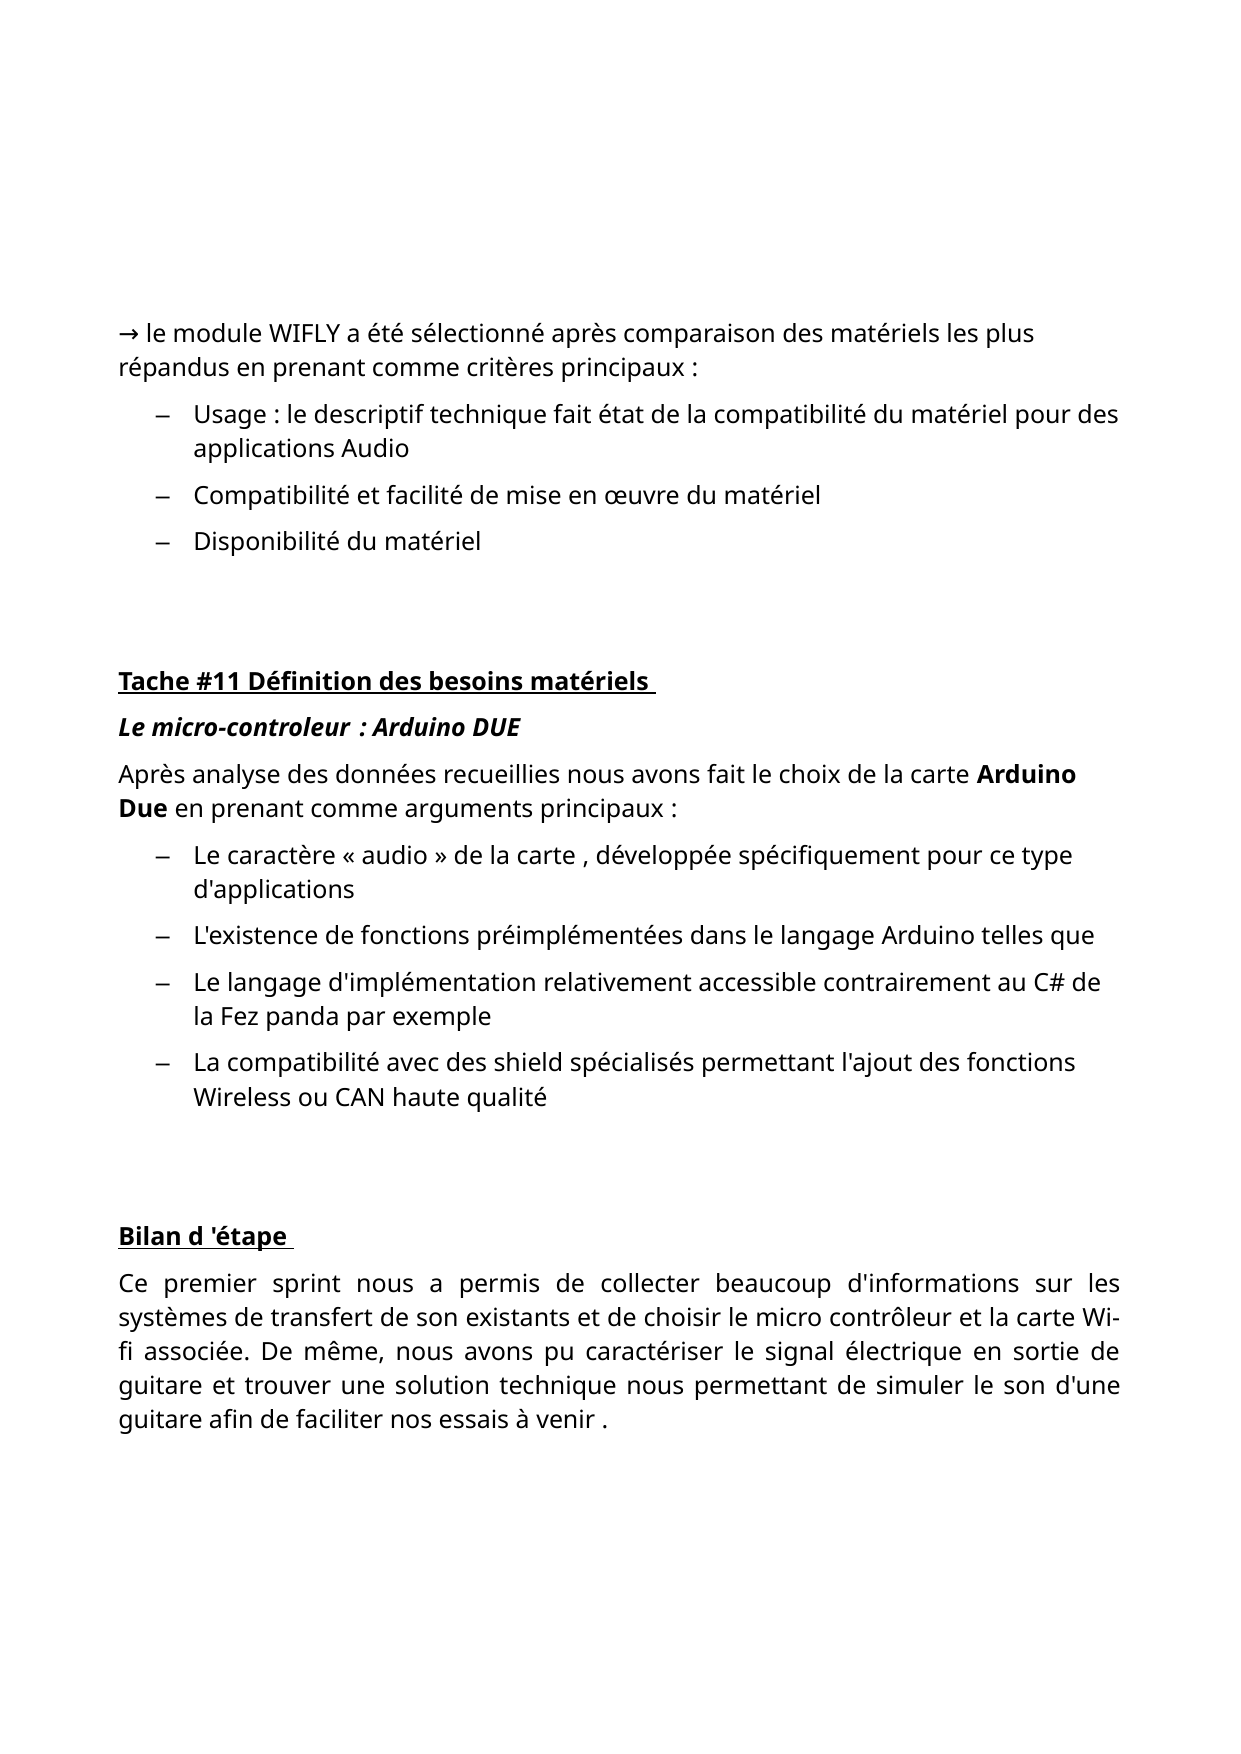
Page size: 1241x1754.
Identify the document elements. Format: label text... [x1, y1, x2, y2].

list Le caractère « audio » de la carte , développée spécifiquement pour ce type d'applications [156, 837, 1122, 905]
list Disponibilité du matériel [156, 524, 1122, 558]
text Après analyse des données recueillies nous avons fait le choix de la carte Arduino Due en prenant comme arguments principaux : [118, 757, 1122, 825]
list La compatibilité avec des shield spécialisés permettant l'ajout des fonctions Wireless ou CAN haute qualité [156, 1045, 1122, 1113]
list L'existence de fonctions préimplémentées dans le langage Arduino telles que [156, 918, 1122, 952]
text Le micro-controleur : Arduino DUE [118, 710, 1122, 744]
list Compatibilité et facilité de mise en œuvre du matériel [156, 477, 1122, 511]
text Tache #11 Définition des besoins matériels [118, 663, 1122, 698]
text → le module WIFLY a été sélectionné après comparaison des matériels les plus répandus en prenant comme critères principaux : [118, 316, 1122, 384]
list Usage : le descriptif technique fait état de la compatibilité du matériel pour des applications Audio [156, 397, 1122, 465]
list Le langage d'implémentation relativement accessible contrairement au C# de la Fez panda par exemple [156, 964, 1122, 1033]
text Ce premier sprint nous a permis de collecter beaucoup d'informations sur les systèmes de transfert de son existants et de choisir le micro contrôleur et la carte Wi-fi associée. De même, nous avons pu caractériser le signal électrique en sortie de guitare et trouver une solution technique nous permettant de simuler le son d'une guitare afin de faciliter nos essais à venir . [118, 1265, 1122, 1436]
text Bilan d 'étape [118, 1219, 1122, 1253]
